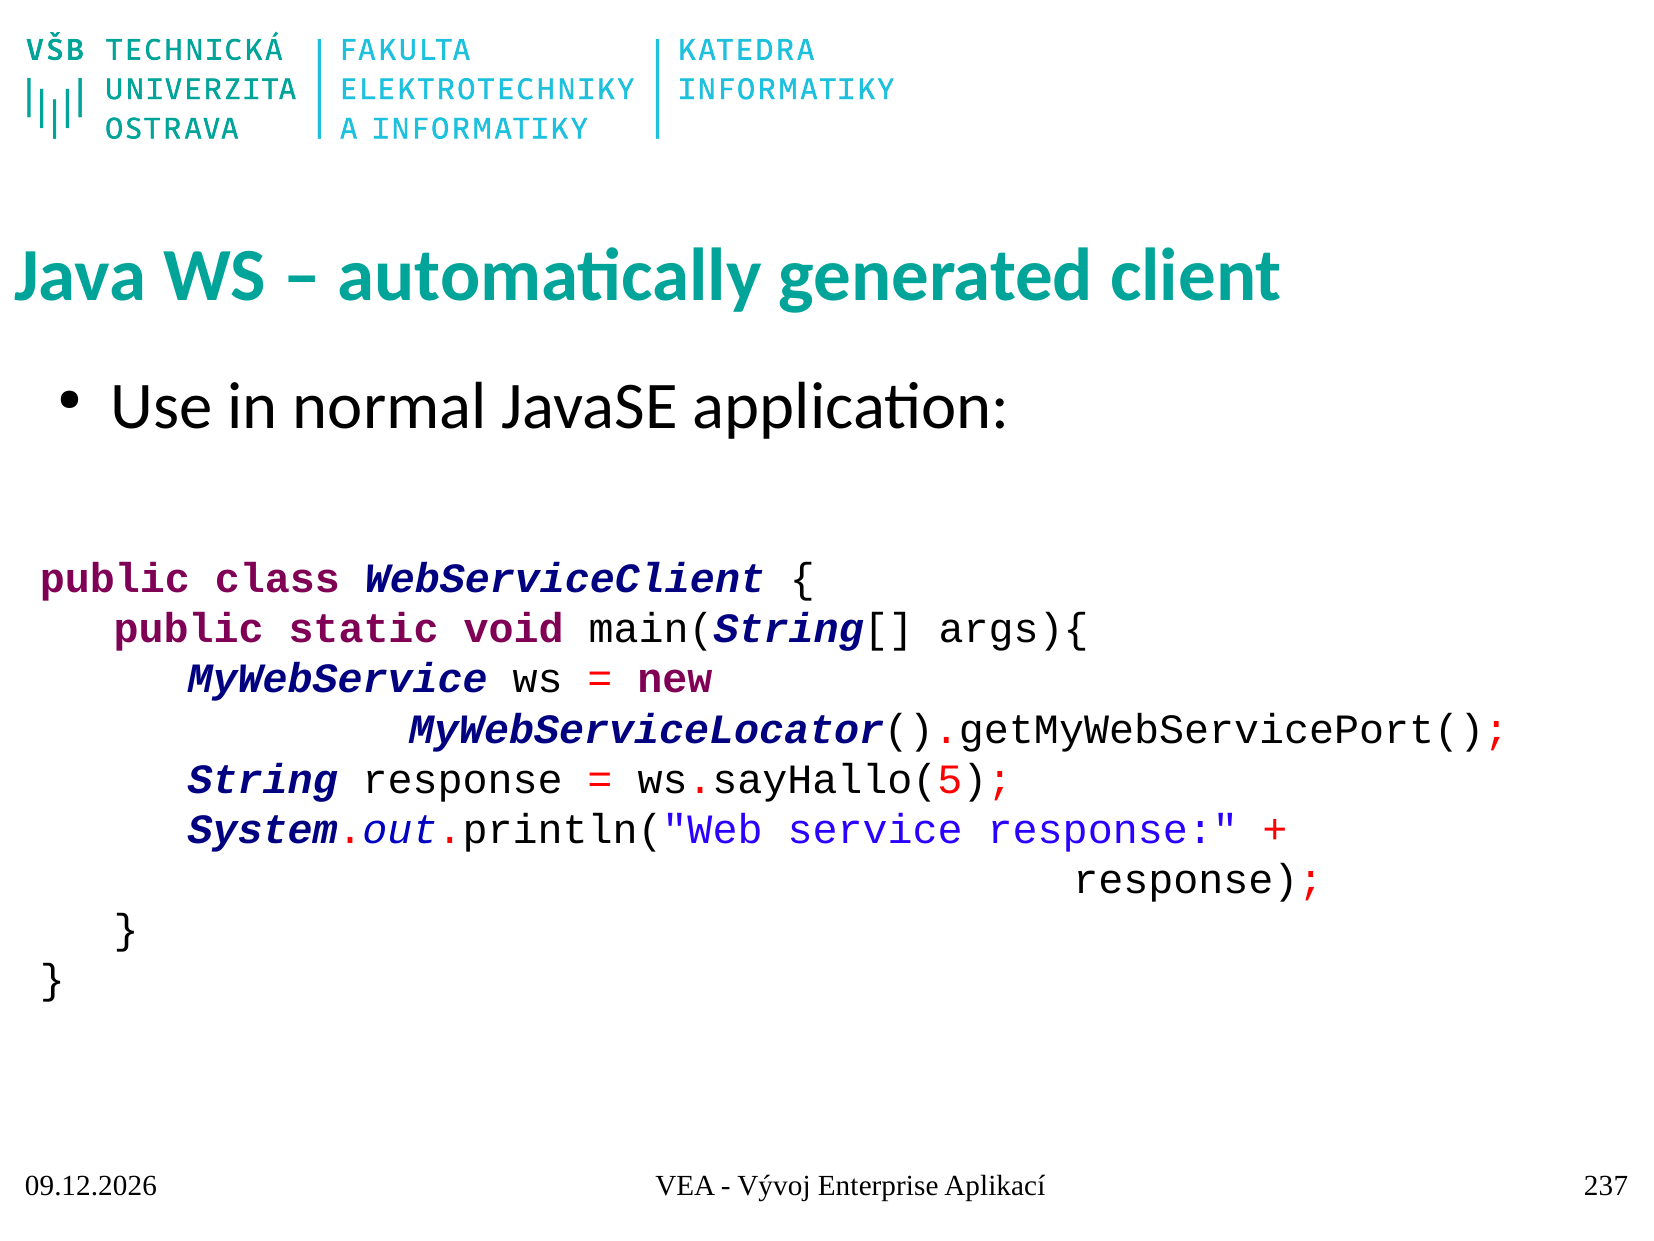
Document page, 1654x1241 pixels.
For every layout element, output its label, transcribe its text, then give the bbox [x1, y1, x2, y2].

list Use in normal JavaSE application: public class WebServiceClient { public static void main(String[] args){ MyWebService ws = new MyWebServiceLocator().getMyWebServicePort(); String response = ws.sayHallo(5); System.out.println("Web service response:" + response); } } [24, 354, 1629, 1146]
title Java WS – automatically generated client [14, 165, 1619, 319]
picture [26, 31, 894, 139]
